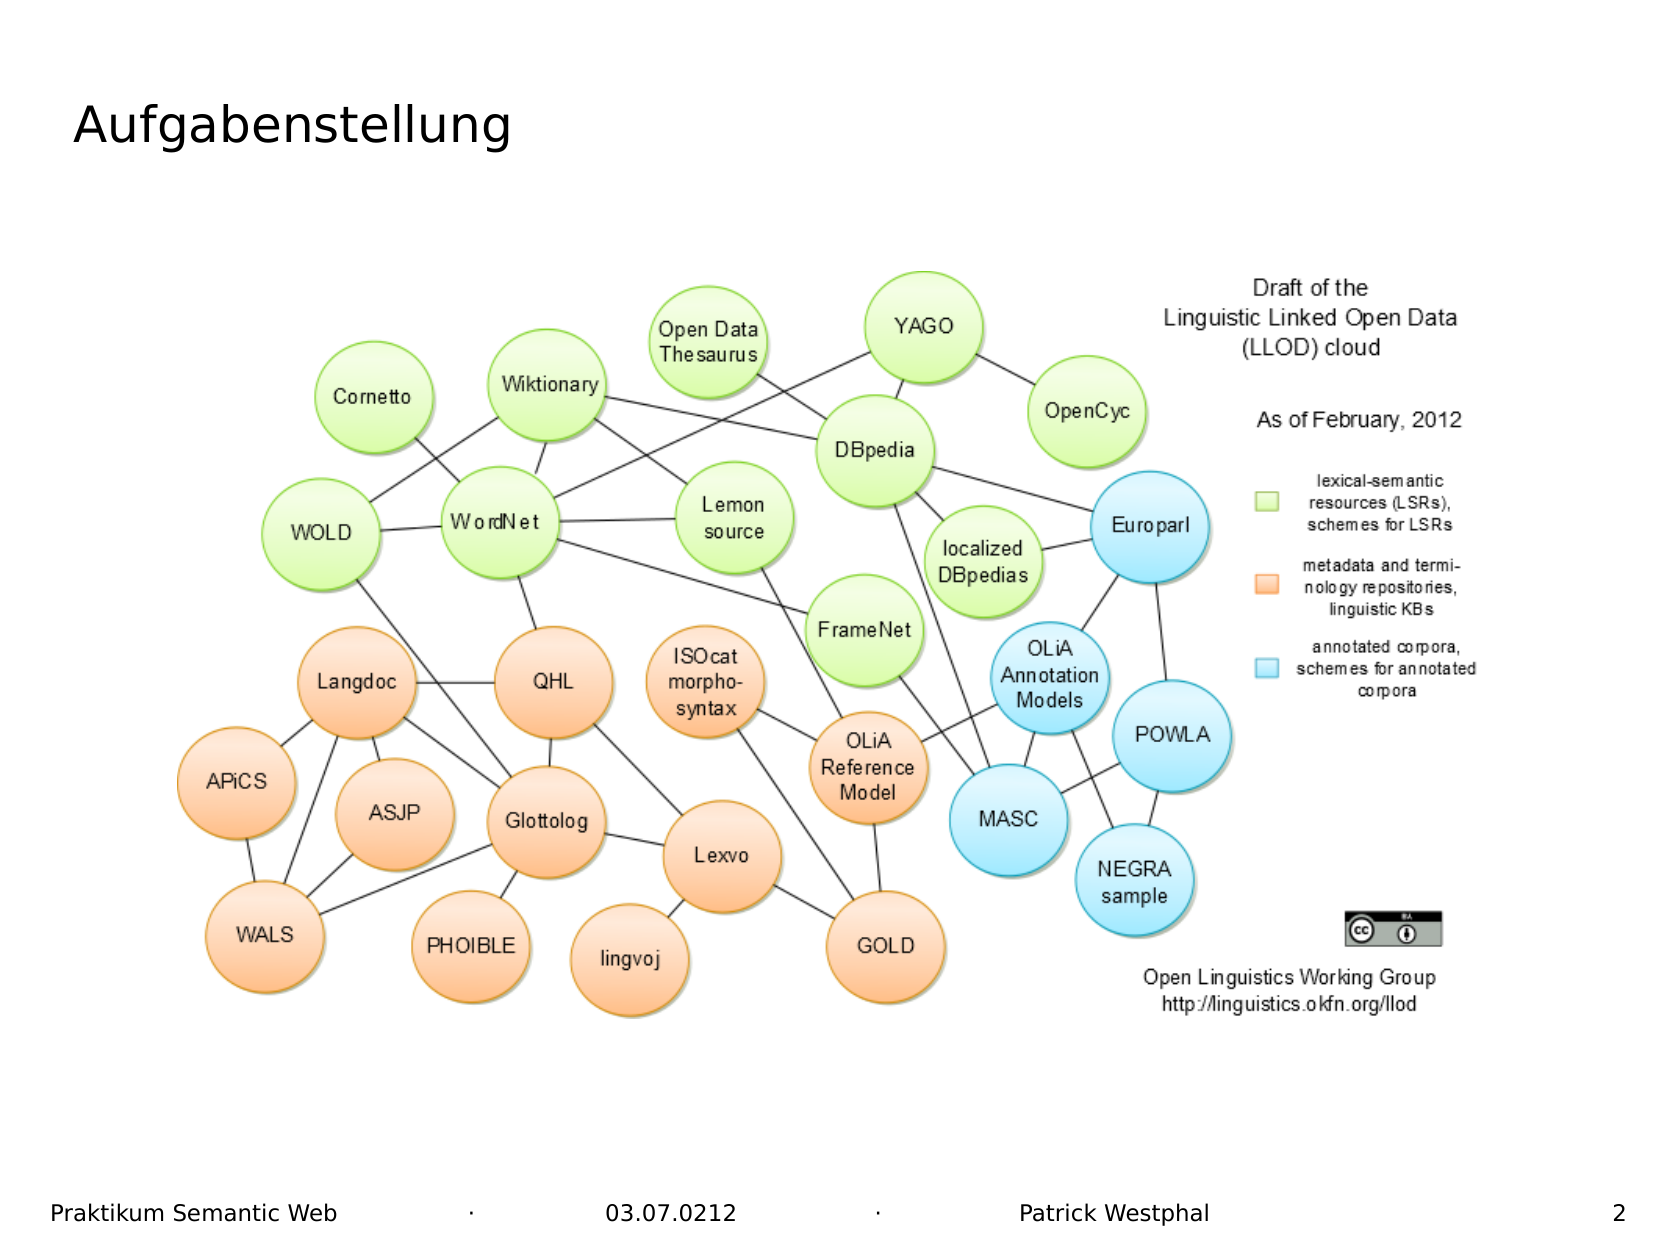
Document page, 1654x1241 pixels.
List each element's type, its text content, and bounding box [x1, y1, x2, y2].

text_box [1476, 1192, 1642, 1235]
text_box Praktikum Semantic Web · 03.07.0212 · Patrick Westphal [35, 1192, 1300, 1235]
picture [177, 271, 1489, 1019]
text_box Aufgabenstellung [59, 59, 1583, 133]
text_box [59, 188, 1583, 1057]
